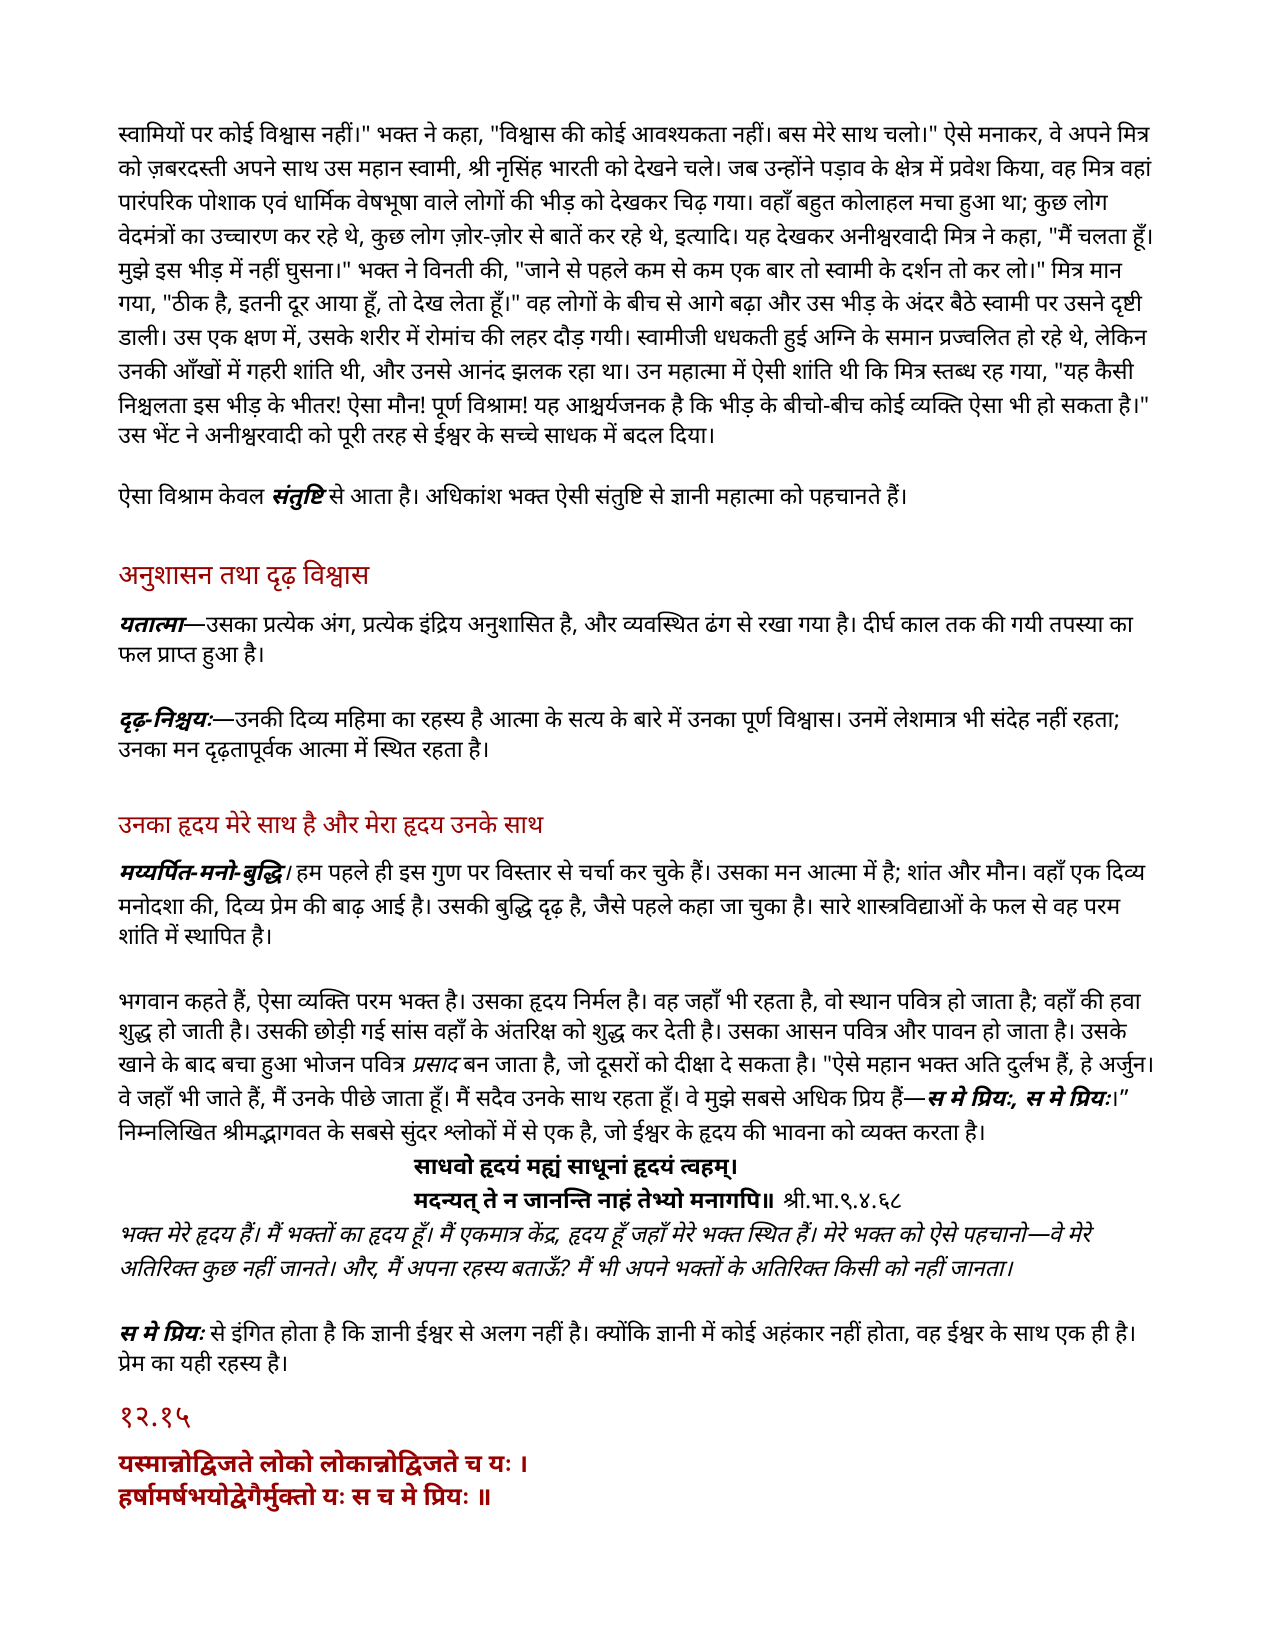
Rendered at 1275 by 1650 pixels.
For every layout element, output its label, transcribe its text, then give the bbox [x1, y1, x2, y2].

text यतात्मा—उसका प्रत्येक अंग, प्रत्येक इंद्रिय अनुशासित है, और व्यवस्थित ढंग से रखा गया है। दीर्घ काल तक की गयी तपस्या का फल प्राप्त हुआ है। [118, 608, 1157, 672]
text मदन्यत् ते न जानन्ति नाहं तेभ्यो मनागपि॥ श्री.भा.९.४.६८ [118, 1184, 1157, 1218]
text साधवो हृदयं मह्यं साधूनां हृदयं त्वहम्। [118, 1150, 1157, 1184]
subtitle अनुशासन तथा दृढ़ विश्वास [118, 560, 1157, 596]
text यस्मान्नोद्विजते लोको लोकान्नोद्विजते च यः । [118, 1451, 1157, 1483]
text स्वामियों पर कोई विश्वास नहीं।" भक्त ने कहा, "विश्वास की कोई आवश्यकता नहीं। बस मेरे साथ चलो।" ऐसे मनाकर, वे अपने मित्र को ज़बरदस्ती अपने साथ उस महान स्वामी, श्री नृसिंह भारती को देखने चले। जब उन्होंने पड़ाव के क्षेत्र में प्रवेश किया, वह मित्र वहां पारंपरिक पोशाक एवं धार्मिक वेषभूषा वाले लोगों की भीड़ को देखकर चिढ़ गया। वहाँ बहुत कोलाहल मचा हुआ था; कुछ लोग वेदमंत्रों का उच्चारण कर रहे थे, कुछ लोग ज़ोर-ज़ोर से बातें कर रहे थे, इत्यादि। यह देखकर अनीश्वरवादी मित्र ने कहा, "मैं चलता हूँ। मुझे इस भीड़ में नहीं घुसना।" भक्त ने विनती की, "जाने से पहले कम से कम एक बार तो स्वामी के दर्शन तो कर लो।" मित्र मान गया, "ठीक है, इतनी दूर आया हूँ, तो देख लेता हूँ।" वह लोगों के बीच से आगे बढ़ा और उस भीड़ के अंदर बैठे स्वामी पर उसने दृष्टी डाली। उस एक क्षण में, उसके शरीर में रोमांच की लहर दौड़ गयी। स्वामीजी धधकती हुई अग्नि के समान प्रज्वलित हो रहे थे, लेकिन उनकी आँखों में गहरी शांति थी, और उनसे आनंद झलक रहा था। उन महात्मा में ऐसी शांति थी कि मित्र स्तब्ध रह गया, "यह कैसी निश्चलता इस भीड़ के भीतर! ऐसा मौन! पूर्ण विश्राम! यह आश्चर्यजनक है कि भीड़ के बीचो-बीच कोई व्यक्ति ऐसा भी हो सकता है।" उस भेंट ने अनीश्वरवादी को पूरी तरह से ईश्वर के सच्चे साधक में बदल दिया। [118, 118, 1157, 453]
subtitle उनका हृदय मेरे साथ है और मेरा हृदय उनके साथ [118, 811, 1157, 843]
text प्रेम का यही रहस्य है। [118, 1351, 1157, 1380]
text मय्यर्पित-मनो-बुद्धि। हम पहले ही इस गुण पर विस्तार से चर्चा कर चुके हैं। उसका मन आत्मा में है; शांत और मौन। वहाँ एक दिव्य मनोदशा की, दिव्य प्रेम की बाढ़ आई है। उसकी बुद्धि दृढ़ है, जैसे पहले कहा जा चुका है। सारे शास्त्रविद्याओं के फल से वह परम शांति में स्थापित है। [118, 856, 1157, 953]
text ऐसा विश्राम केवल संतुष्टि से आता है। अधिकांश भक्त ऐसी संतुष्टि से ज्ञानी‌ महात्मा को पहचानते हैं। [118, 484, 1157, 514]
text स मे प्रियः से इंगित होता है कि ज्ञानी ईश्वर से अलग नहीं है। क्योंकि ज्ञानी में कोई अहंकार नहीं होता, वह ईश्वर के साथ एक ही है। [118, 1317, 1157, 1351]
text भक्त मेरे हृदय हैं। मैं भक्तों का हृदय हूँ। मैं एकमात्र केंद्र, हृदय हूँ जहाँ मेरे भक्त स्थित हैं। मेरे भक्त को ऐसे पहचानो—वे मेरे अतिरिक्त कुछ नहीं जानते। और, मैं अपना रहस्य बताऊँ? मैं भी अपने भक्तों के अतिरिक्त किसी को नहीं जानता। [118, 1218, 1157, 1285]
text दृढ़-निश्चयः—उनकी दिव्य महिमा का रहस्य है आत्मा के सत्य के बारे में उनका पूर्ण विश्वास। उनमें लेशमात्र भी संदेह नहीं रहता; उनका मन दृढ़तापूर्वक आत्मा में स्थित रहता है। [118, 703, 1157, 767]
text हर्षामर्षभयोद्वेगैर्मुक्तो यः स च मे प्रियः ॥ [118, 1483, 1157, 1516]
subtitle १२.१५ [118, 1395, 1157, 1438]
text भगवान कहते हैं, ऐसा व्यक्ति परम भक्त है। उसका हृदय निर्मल है। वह जहाँ भी रहता है, वो स्थान पवित्र हो जाता है; वहाँ की हवा शुद्ध हो जाती है। उसकी छोड़ी गई सांस वहाँ के अंतरिक्ष को शुद्ध कर देती है। उसका आसन पवित्र और पावन हो जाता है। उसके खाने के बाद बचा हुआ भोजन पवित्र प्रसाद बन जाता है, जो दूसरों को दीक्षा दे सकता है। "ऐसे महान भक्त अति दुर्लभ हैं, हे अर्जुन। वे जहाँ भी जाते हैं, मैं उनके पीछे जाता हूँ। मैं सदैव उनके साथ रहता हूँ। वे मुझे सबसे अधिक प्रिय हैं—स मे प्रियः, स मे प्रियः।” [118, 985, 1157, 1116]
text निम्नलिखित श्रीमद्भागवत के सबसे सुंदर श्लोकों में से एक है, जो ईश्वर के हृदय की भावना को व्यक्त करता है। [118, 1116, 1157, 1150]
